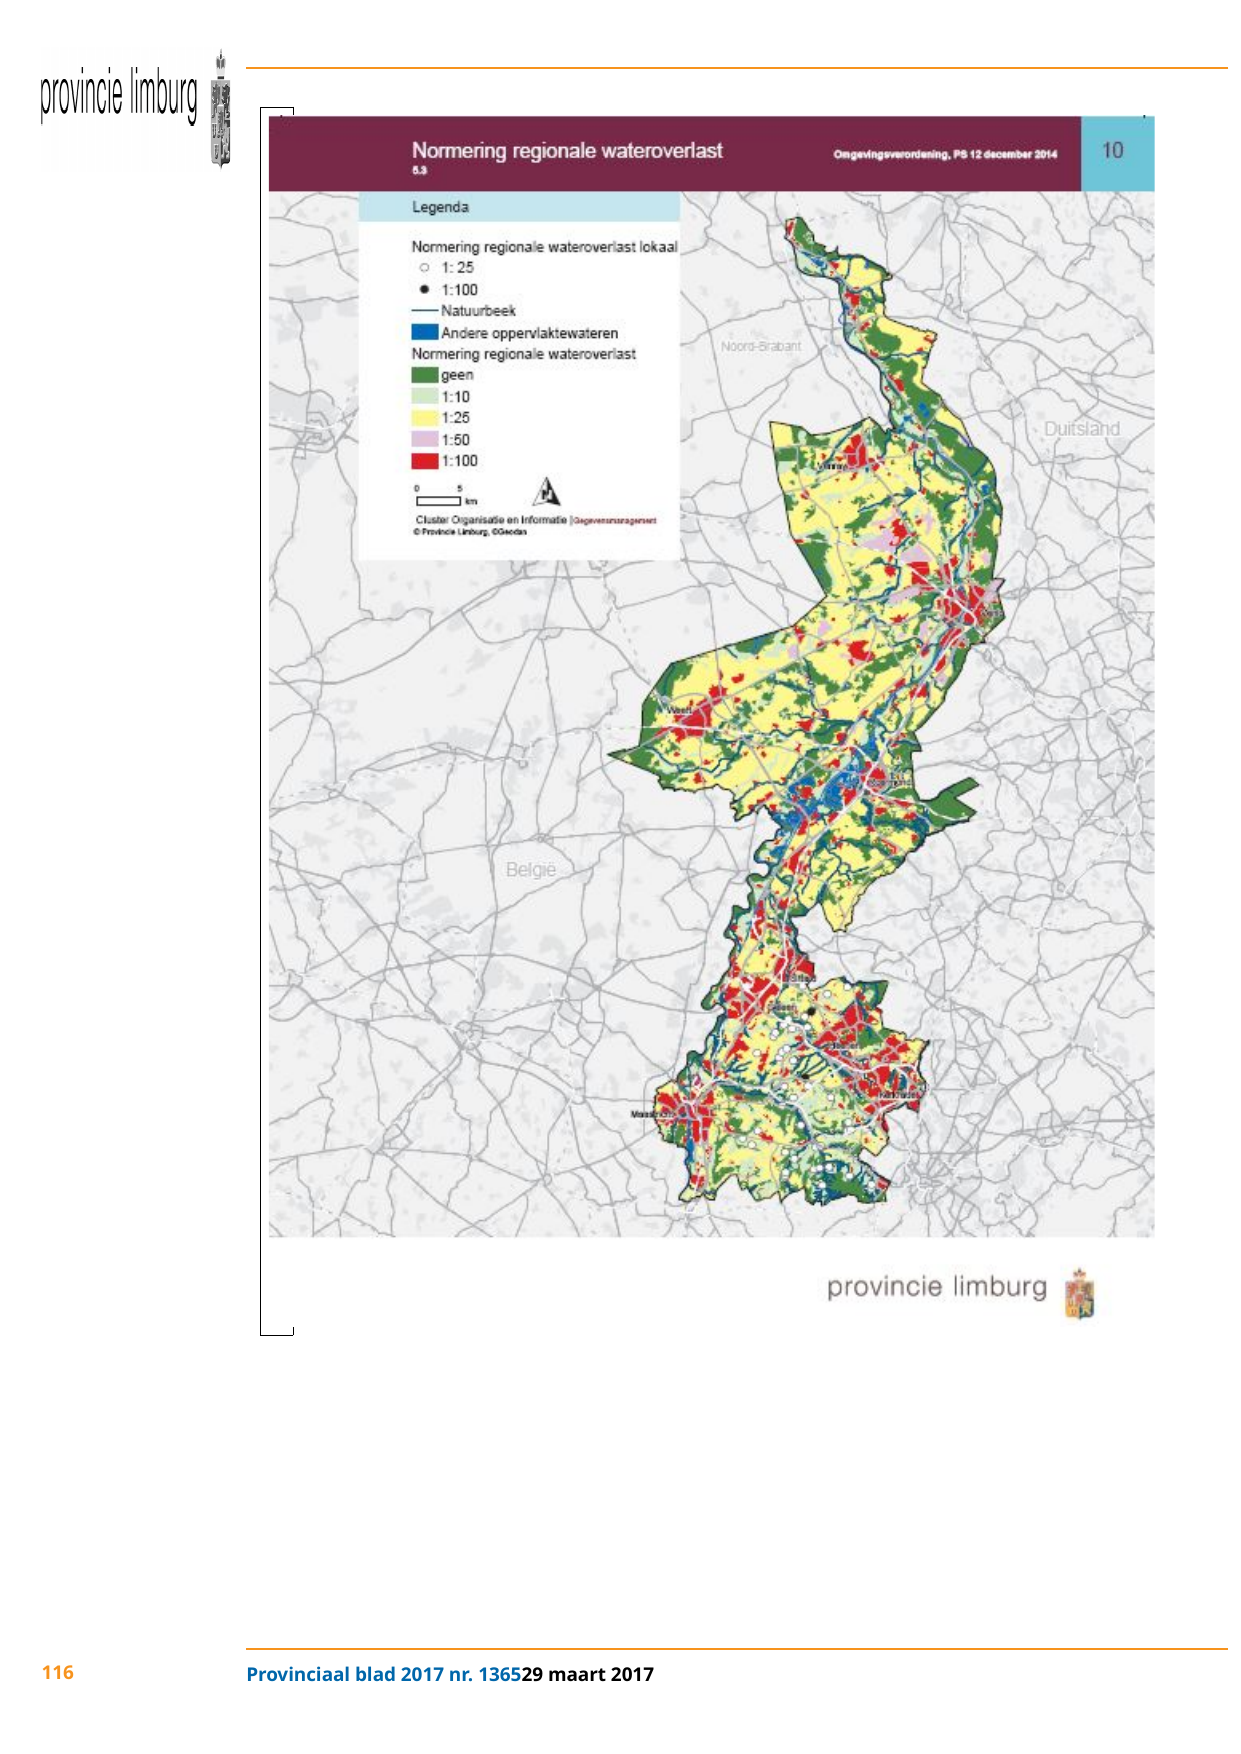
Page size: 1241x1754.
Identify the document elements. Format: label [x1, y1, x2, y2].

picture [41, 47, 231, 172]
picture [268, 115, 1155, 1327]
